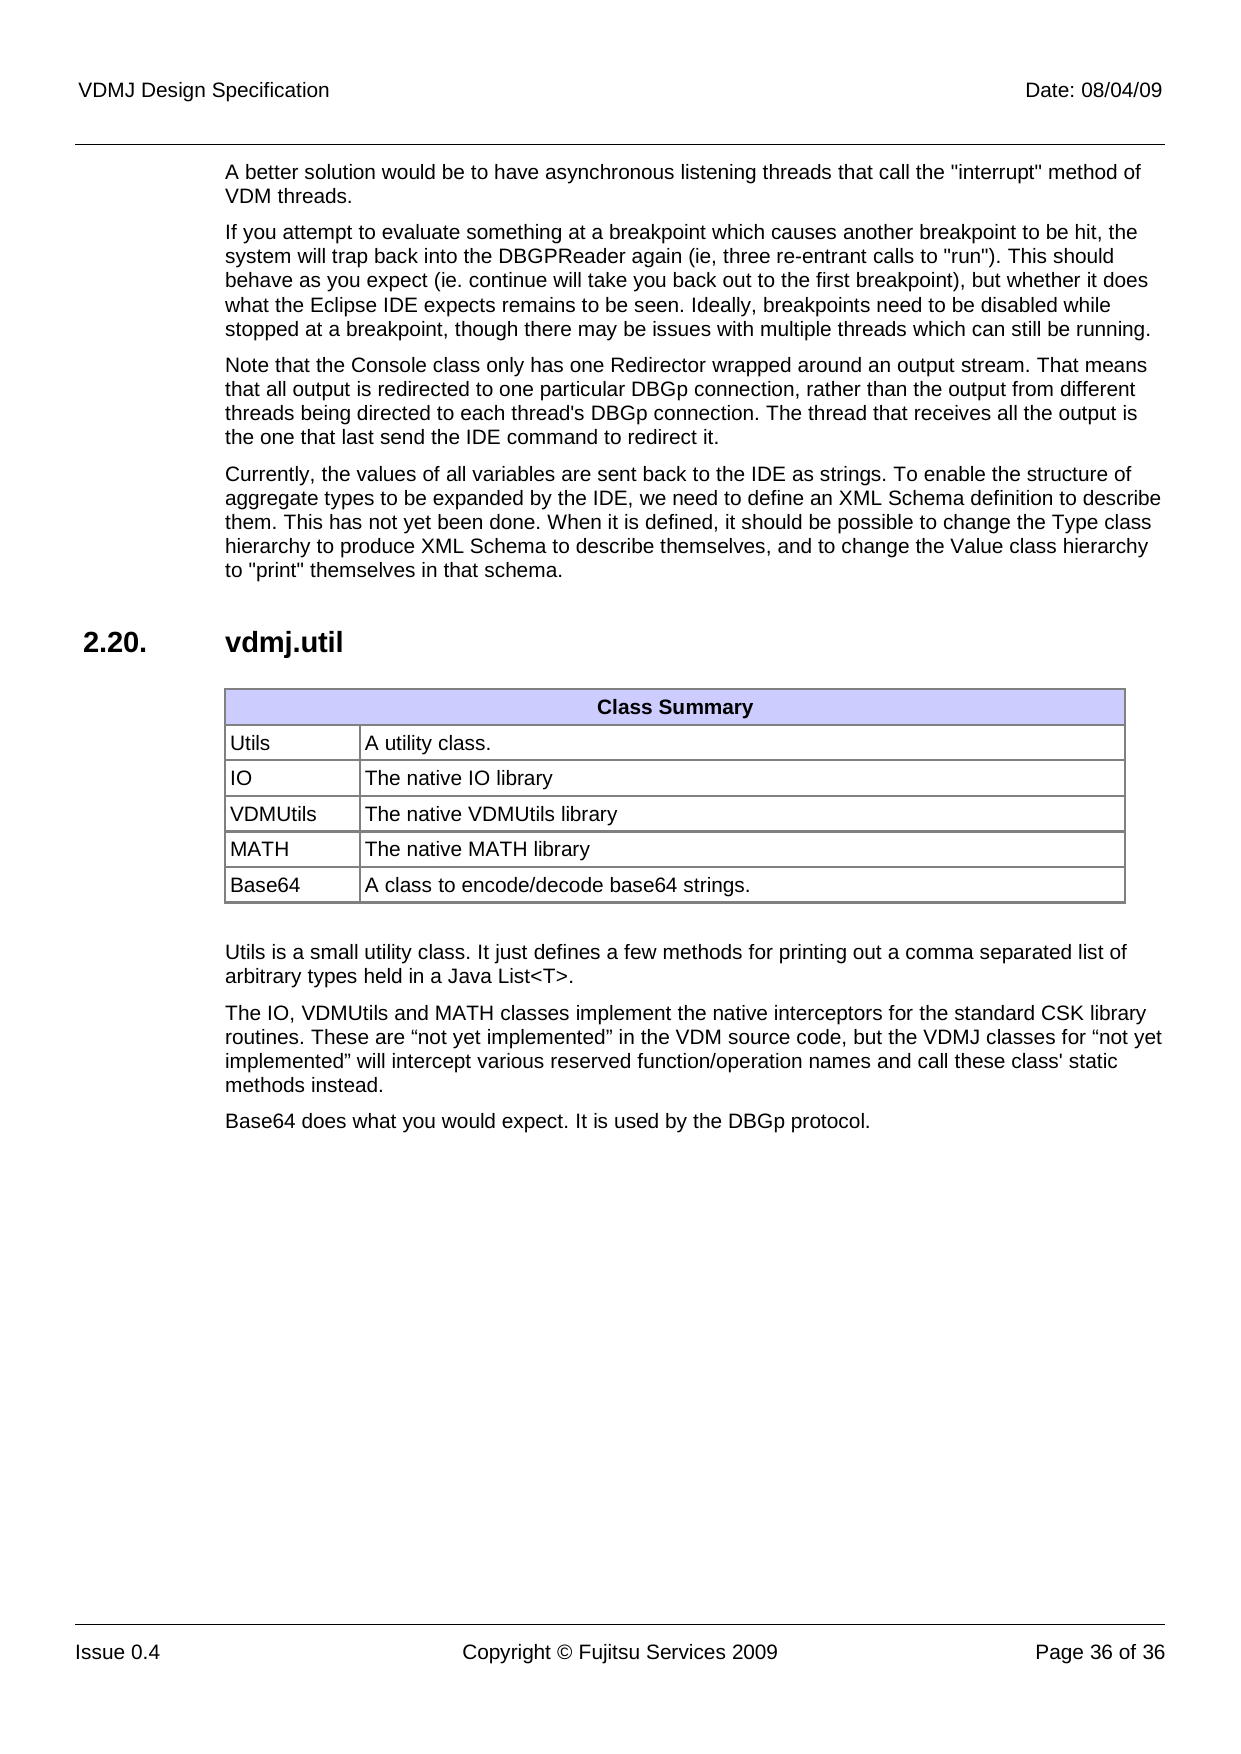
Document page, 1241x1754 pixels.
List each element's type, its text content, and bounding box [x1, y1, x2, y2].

table_cell The native MATH library [361, 833, 1124, 866]
table_cell VDMUtils [226, 797, 359, 830]
table_cell Base64 [226, 868, 359, 901]
table_cell The native VDMUtils library [361, 797, 1124, 830]
text Base64 does what you would expect. It is used by the DBGp protocol. [225, 1109, 1165, 1133]
table_cell A class to encode/decode base64 strings. [361, 868, 1124, 901]
table_cell Utils [226, 726, 359, 759]
table_cell MATH [226, 833, 359, 866]
table_header Class Summary [226, 690, 1124, 724]
text A better solution would be to have asynchronous listening threads that call the "interrupt" method of VDM threads. [225, 160, 1165, 208]
text Currently, the values of all variables are sent back to the IDE as strings. To enable the structure of aggregate types to be expanded by the IDE, we need to define an XML Schema definition to describe them. This has not yet been done. When it is defined, it should be possible to change the Type class hierarchy to produce XML Schema to describe themselves, and to change the Value class hierarchy to "print" themselves in that schema. [225, 462, 1165, 582]
text Note that the Console class only has one Redirector wrapped around an output stream. That means that all output is redirected to one particular DBGp connection, rather than the output from different threads being directed to each thread's DBGp connection. The thread that receives all the output is the one that last send the IDE command to redirect it. [225, 353, 1165, 449]
text Utils is a small utility class. It just defines a few methods for printing out a comma separated list of arbitrary types held in a Java List<T>. [225, 940, 1165, 988]
text The IO, VDMUtils and MATH classes implement the native interceptors for the standard CSK library routines. These are “not yet implemented” in the VDM source code, but the VDMJ classes for “not yet implemented” will intercept various reserved function/operation names and call these class' static methods instead. [225, 1001, 1165, 1097]
text If you attempt to evaluate something at a breakpoint which causes another breakpoint to be hit, the system will trap back into the DBGPReader again (ie, three re-entrant calls to "run"). This should behave as you expect (ie. continue will take you back out to the first breakpoint), but whether it does what the Eclipse IDE expects remains to be seen. Ideally, breakpoints need to be disabled while stopped at a breakpoint, though there may be issues with multiple threads which can still be running. [225, 220, 1165, 341]
table_cell IO [226, 761, 359, 795]
table_cell The native IO library [361, 761, 1124, 795]
table_cell A utility class. [361, 726, 1124, 759]
subtitle vdmj.util [75, 625, 1165, 658]
